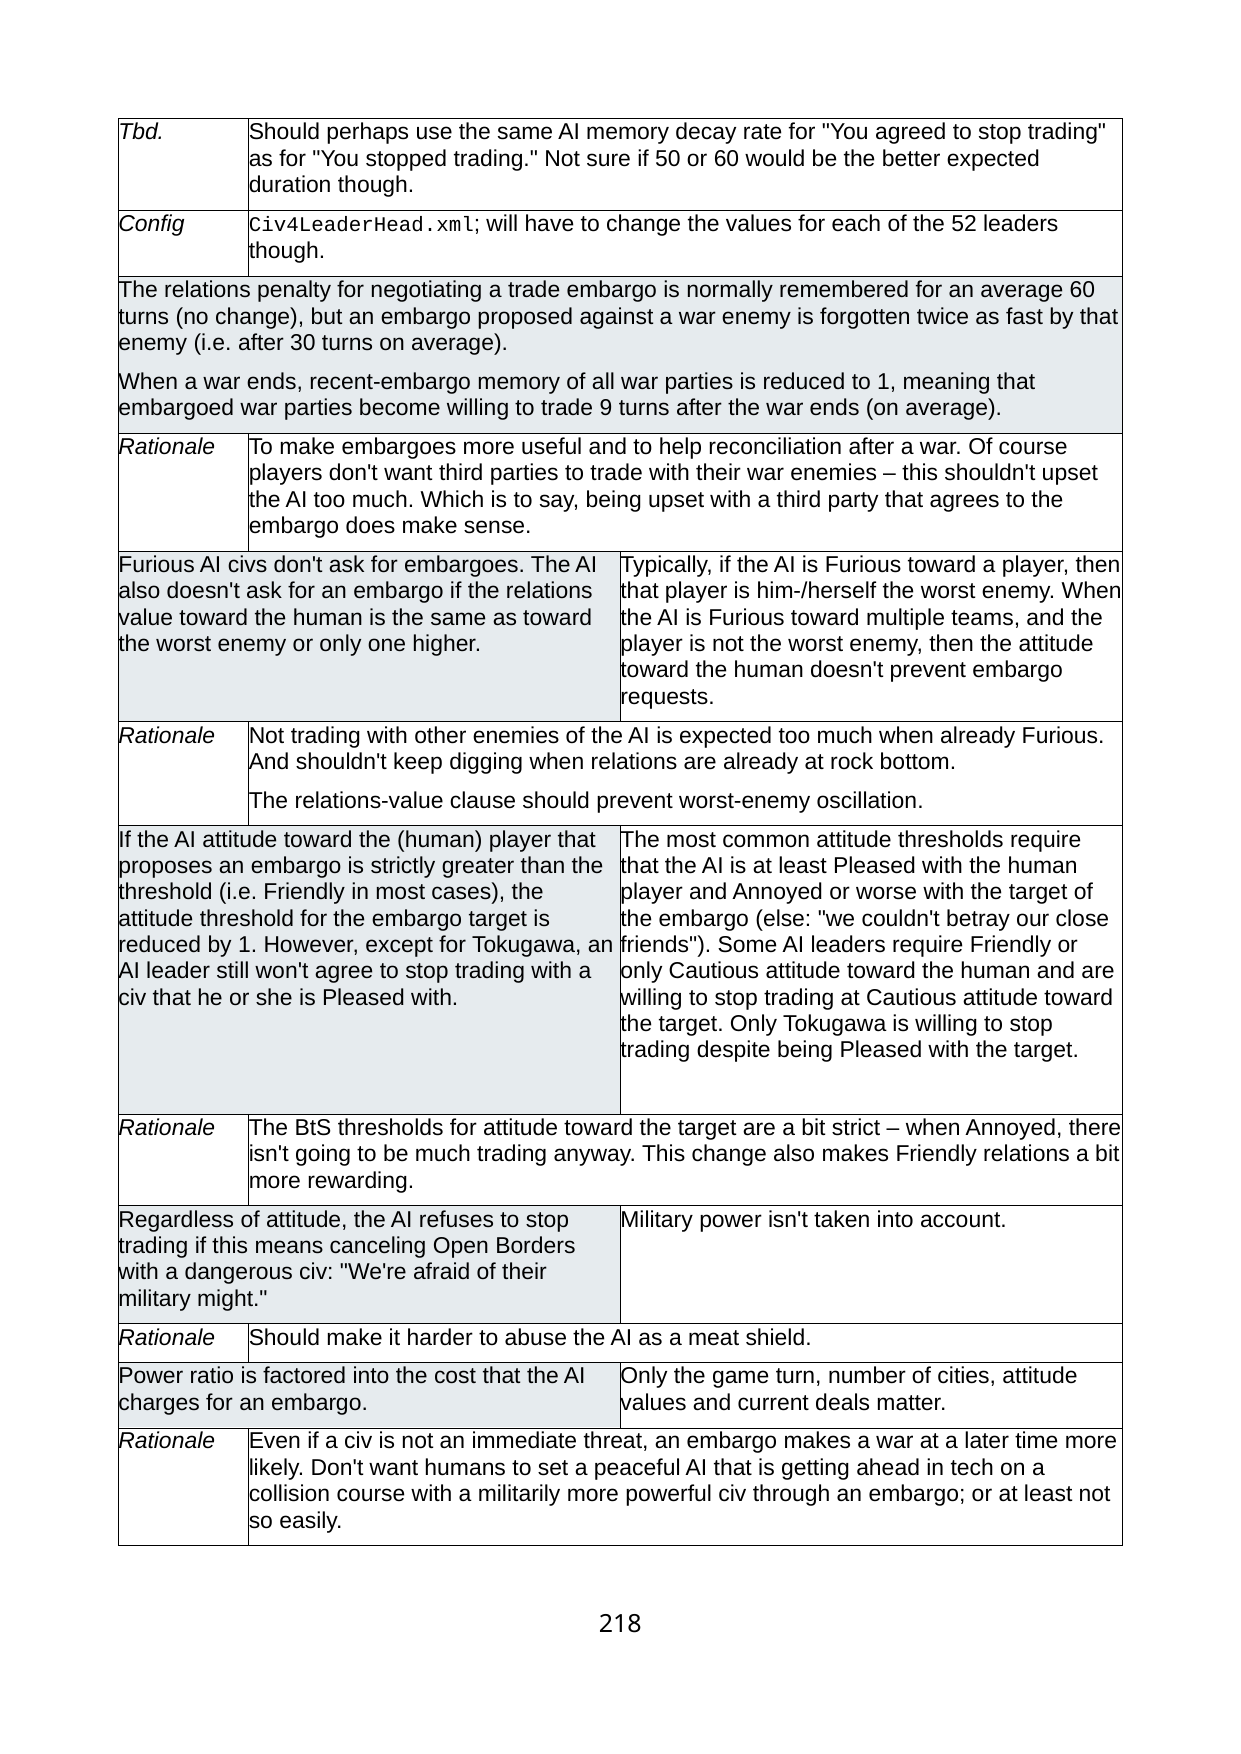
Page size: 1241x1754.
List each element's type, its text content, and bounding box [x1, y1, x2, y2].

table_cell Civ4LeaderHead.xml; will have to change the values for each of the 52 leaders though. [249, 211, 1122, 276]
table_cell Tbd. [119, 119, 248, 210]
table_cell Not trading with other enemies of the AI is expected too much when already Furious. And shouldn't keep digging when relations are already at rock bottom. The relations-value clause should prevent worst-enemy oscillation. [249, 722, 1122, 825]
table_cell Military power isn't taken into account. [621, 1206, 1122, 1323]
table_cell Power ratio is factored into the cost that the AI charges for an embargo. [119, 1363, 620, 1427]
table_cell The BtS thresholds for attitude toward the target are a bit strict – when Annoyed, there isn't going to be much trading anyway. This change also makes Friendly relations a bit more rewarding. [249, 1115, 1122, 1205]
table_cell Furious AI civs don't ask for embargoes. The AI also doesn't ask for an embargo if the relations value toward the human is the same as toward the worst enemy or only one higher. [119, 552, 620, 721]
table_cell Rationale [119, 1429, 248, 1545]
table_cell The relations penalty for negotiating a trade embargo is normally remembered for an average 60 turns (no change), but an embargo proposed against a war enemy is forgotten twice as fast by that enemy (i.e. after 30 turns on average). When a war ends, recent-embargo memory of all war parties is reduced to 1, meaning that embargoed war parties become willing to trade 9 turns after the war ends (on average). [119, 277, 1122, 433]
table_cell To make embargoes more useful and to help reconciliation after a war. Of course players don't want third parties to trade with their war enemies – this shouldn't upset the AI too much. Which is to say, being upset with a third party that agrees to the embargo does make sense. [249, 434, 1122, 551]
table_cell Regardless of attitude, the AI refuses to stop trading if this means canceling Open Borders with a dangerous civ: "We're afraid of their military might." [119, 1206, 620, 1323]
table_cell If the AI attitude toward the (human) player that proposes an embargo is strictly greater than the threshold (i.e. Friendly in most cases), the attitude threshold for the embargo target is reduced by 1. However, except for Tokugawa, an AI leader still won't agree to stop trading with a civ that he or she is Pleased with. [119, 826, 620, 1114]
table_cell Rationale [119, 434, 248, 551]
table_cell Should perhaps use the same AI memory decay rate for "You agreed to stop trading" as for "You stopped trading." Not sure if 50 or 60 would be the better expected duration though. [249, 119, 1122, 210]
table_cell Rationale [119, 722, 248, 825]
table_cell Rationale [119, 1324, 248, 1362]
table_cell The most common attitude thresholds require that the AI is at least Pleased with the human player and Annoyed or worse with the target of the embargo (else: "we couldn't betray our close friends"). Some AI leaders require Friendly or only Cautious attitude toward the human and are willing to stop trading at Cautious attitude toward the target. Only Tokugawa is willing to stop trading despite being Pleased with the target. [621, 826, 1122, 1114]
table_cell Even if a civ is not an immediate threat, an embargo makes a war at a later time more likely. Don't want humans to set a peaceful AI that is getting ahead in tech on a collision course with a militarily more powerful civ through an embargo; or at least not so easily. [249, 1429, 1122, 1545]
table_cell Rationale [119, 1115, 248, 1205]
table_cell Config [119, 211, 248, 276]
table_cell Only the game turn, number of cities, attitude values and current deals matter. [621, 1363, 1122, 1427]
table_cell Should make it harder to abuse the AI as a meat shield. [249, 1324, 1122, 1362]
table_cell Typically, if the AI is Furious toward a player, then that player is him-/herself the worst enemy. When the AI is Furious toward multiple teams, and the player is not the worst enemy, then the attitude toward the human doesn't prevent embargo requests. [621, 552, 1122, 721]
